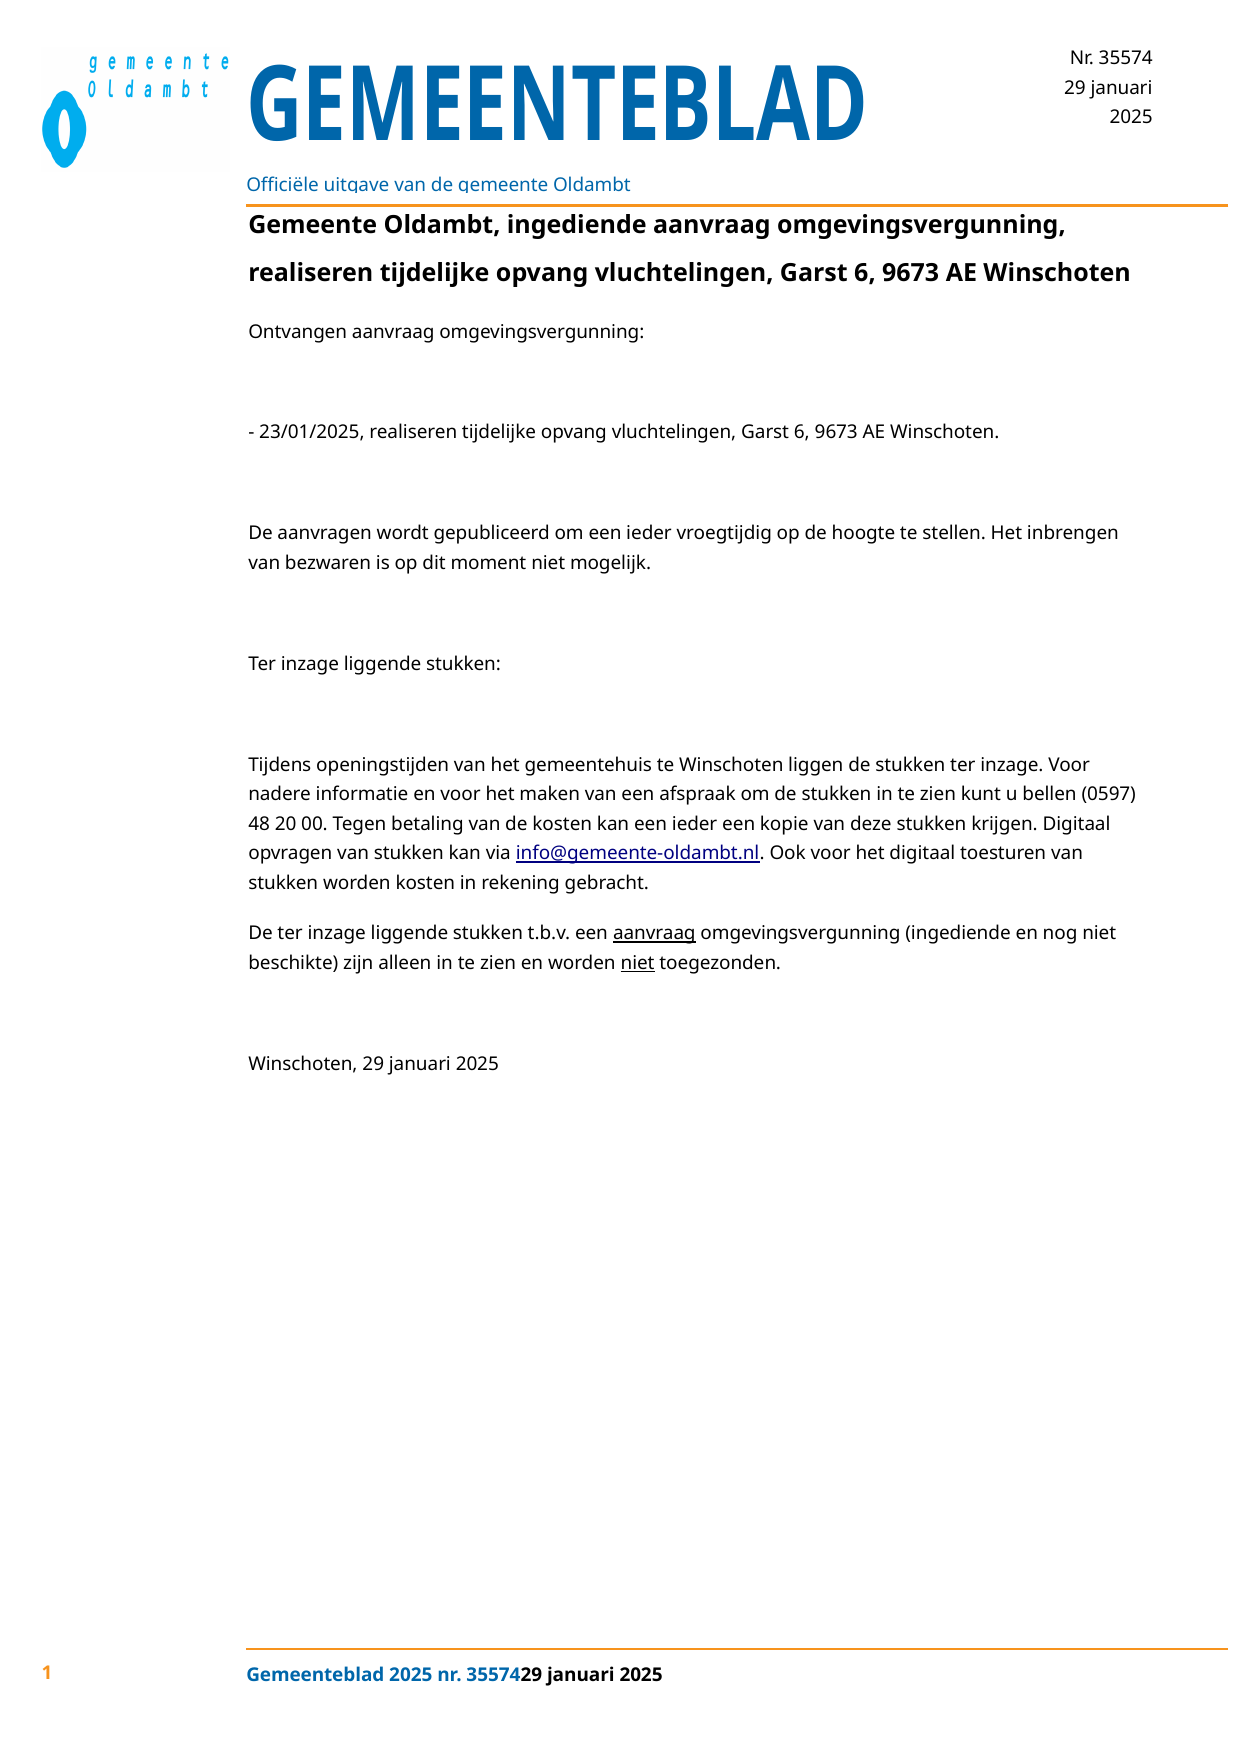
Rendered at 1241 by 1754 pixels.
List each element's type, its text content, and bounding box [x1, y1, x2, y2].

text Ontvangen aanvraag omgevingsvergunning: [248, 318, 1152, 344]
picture [41, 47, 231, 172]
text - 23/01/2025, realiseren tijdelijke opvang vluchtelingen, Garst 6, 9673 AE Winschoten. [248, 419, 1152, 444]
text Gemeente Oldambt, ingediende aanvraag omgevingsvergunning, realiseren tijdelijke opvang vluchtelingen, Garst 6, 9673 AE Winschoten [248, 207, 1152, 288]
text De ter inzage liggende stukken t.b.v. een aanvraag omgevingsvergunning (ingediende en nog niet beschikte) zijn alleen in te zien en worden niet toegezonden. [248, 919, 1152, 975]
text Ter inzage liggende stukken: [248, 650, 1152, 676]
text De aanvragen wordt gepubliceerd om een ieder vroegtijdig op de hoogte te stellen. Het inbrengen van bezwaren is op dit moment niet mogelijk. [248, 519, 1152, 575]
text Winschoten, 29 januari 2025 [248, 1050, 1152, 1076]
text Tijdens openingstijden van het gemeentehuis te Winschoten liggen de stukken ter inzage. Voor nadere informatie en voor het maken van een afspraak om de stukken in te zien kunt u bellen (0597) 48 20 00. Tegen betaling van de kosten kan een ieder een kopie van deze stukken krijgen. Digitaal opvragen van stukken kan via info@gemeente-oldambt.nl. Ook voor het digitaal toesturen van stukken worden kosten in rekening gebracht. [248, 751, 1152, 895]
